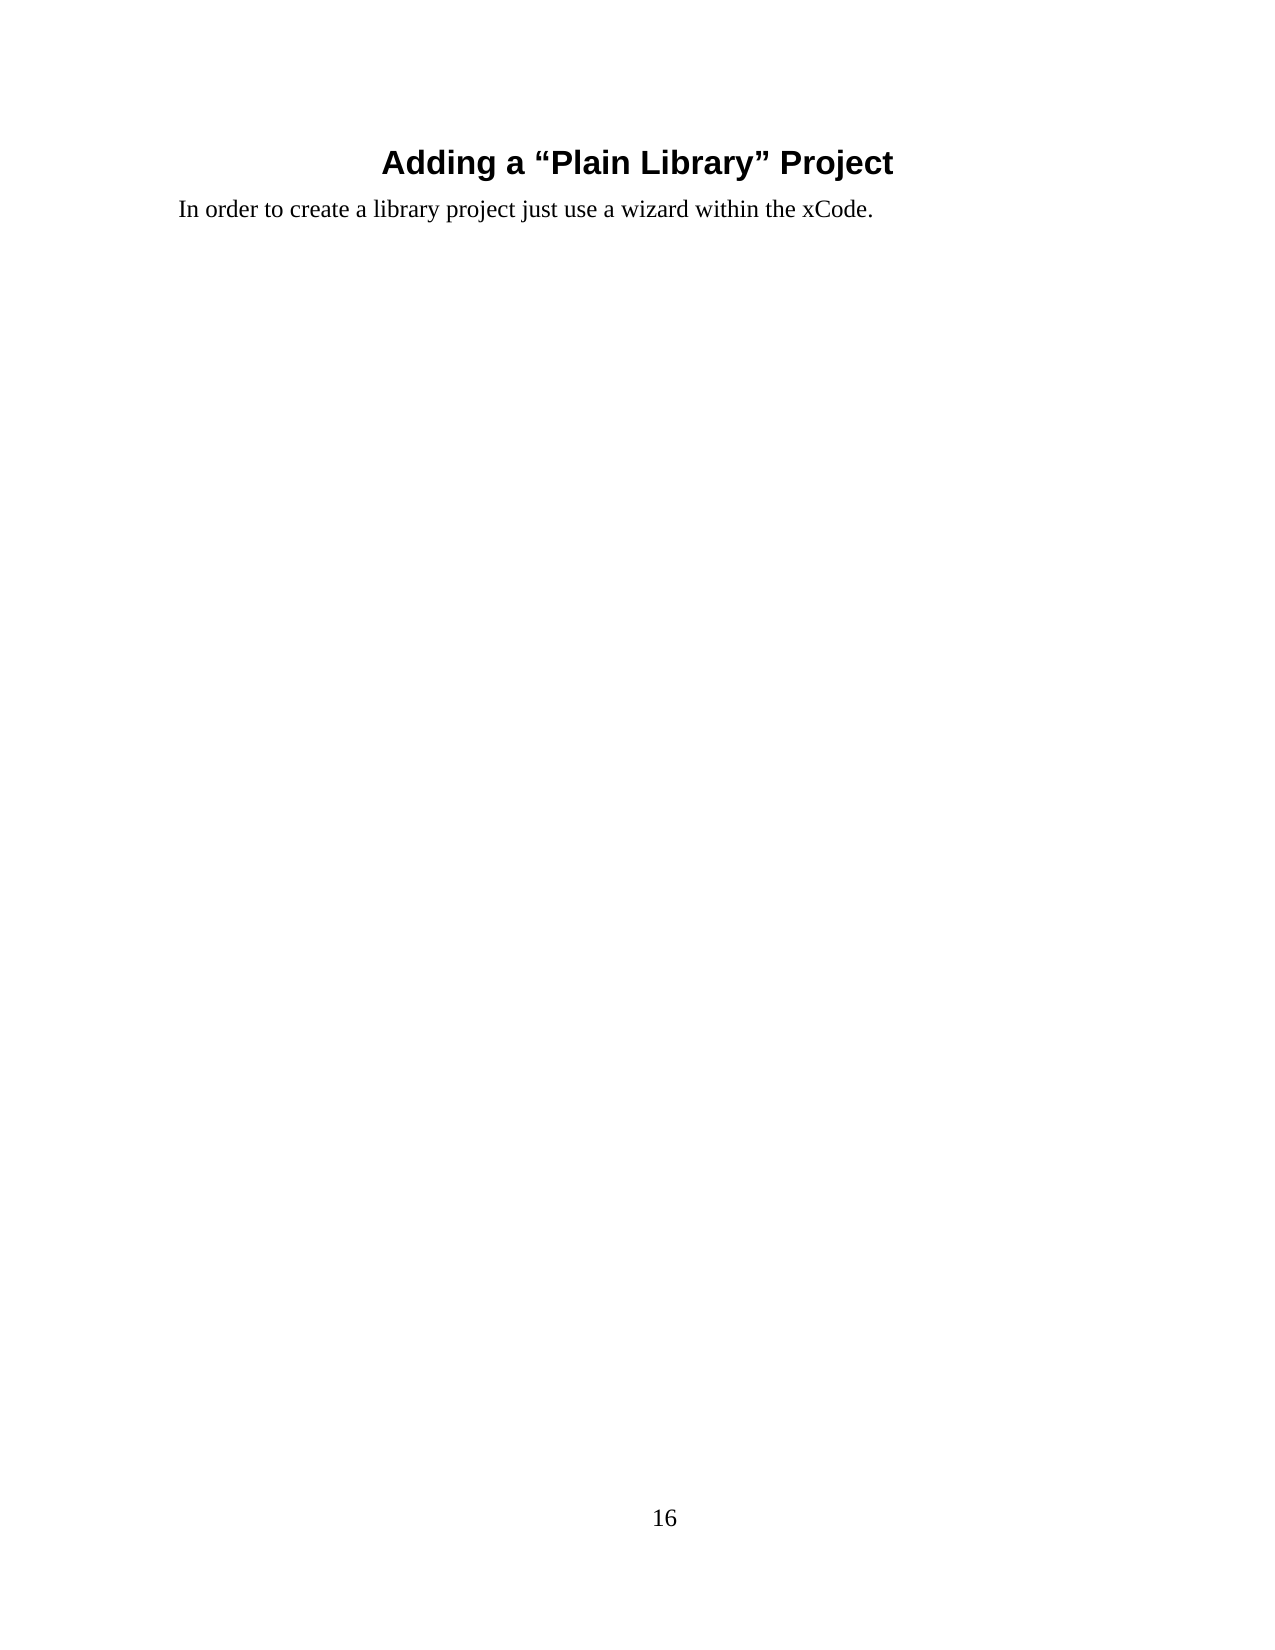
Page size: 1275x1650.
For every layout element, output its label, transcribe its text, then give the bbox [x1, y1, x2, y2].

subtitle Adding a “Plain Library” Project [118, 143, 1157, 182]
text In order to create a library project just use a wizard within the xCode. [118, 194, 1157, 223]
